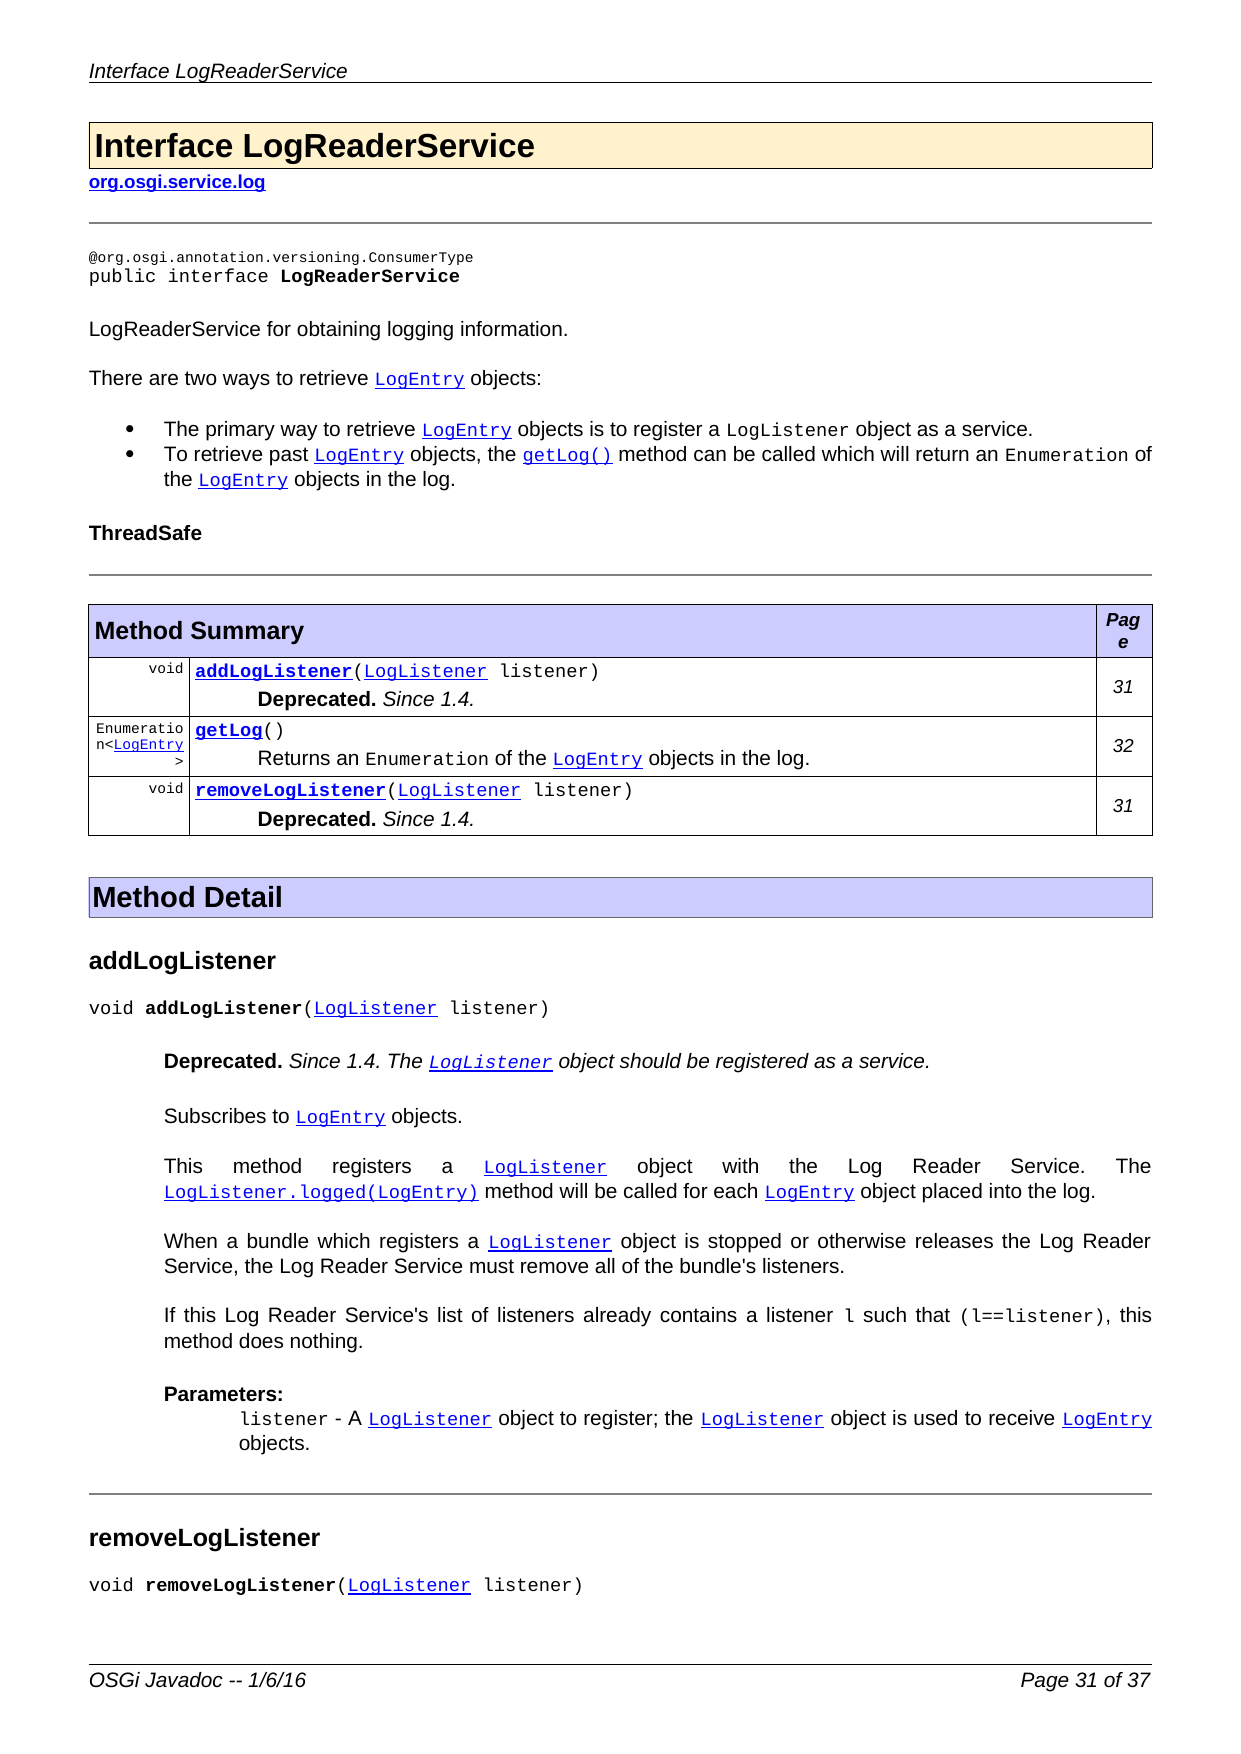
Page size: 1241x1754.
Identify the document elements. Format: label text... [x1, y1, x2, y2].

text void removeLogListener(LogListener listener) [88, 1576, 1152, 1597]
table_cell 30 [1097, 777, 1152, 835]
subtitle removeLogListener [88, 1523, 1152, 1552]
table_header Page [1097, 605, 1152, 657]
text Parameters: [163, 1382, 1152, 1406]
text Subscribes to LogEntry objects. [163, 1103, 1152, 1129]
table_cell void [89, 777, 189, 835]
text void addLogListener(LogListener listener) [88, 999, 1152, 1020]
table_cell void [89, 658, 189, 716]
subtitle Interface LogReaderService [90, 123, 1152, 168]
text org.osgi.service.log [88, 171, 1152, 193]
text @org.osgi.annotation.versioning.ConsumerType public interface LogReaderService [88, 250, 1152, 288]
text listener - A LogListener object to register; the LogListener object is used to receive LogEntry objects. [238, 1406, 1152, 1455]
text This method registers a LogListener object with the Log Reader Service. The LogListener.logged(LogEntry) method will be called for each LogEntry object placed into the log. [163, 1154, 1152, 1204]
text There are two ways to retrieve LogEntry objects: [88, 366, 1152, 391]
table_cell getLog() Returns an Enumeration of the LogEntry objects in the log. [190, 717, 1096, 776]
list To retrieve past LogEntry objects, the getLog() method can be called which will return an Enumeration of the LogEntry objects in the log. [126, 442, 1152, 492]
text ThreadSafe [88, 521, 1152, 545]
text Deprecated. Since 1.4. The LogListener object should be registered as a service. [163, 1049, 1152, 1074]
list The primary way to retrieve LogEntry objects is to register a LogListener object as a service. [126, 416, 1152, 442]
text If this Log Reader Service's list of listeners already contains a listener l such that (l==listener), this method does nothing. [163, 1303, 1152, 1352]
table_header Method Summary [89, 605, 1096, 657]
table_cell removeLogListener(LogListener listener) Deprecated. Since 1.4. [190, 777, 1096, 835]
table_cell Enumeration<LogEntry> [89, 717, 189, 776]
text LogReaderService for obtaining logging information. [88, 317, 1152, 341]
text When a bundle which registers a LogListener object is stopped or otherwise releases the Log Reader Service, the Log Reader Service must remove all of the bundle's listeners. [163, 1229, 1152, 1278]
subtitle addLogListener [88, 946, 1152, 974]
table_cell addLogListener(LogListener listener) Deprecated. Since 1.4. [190, 658, 1096, 716]
table_cell 31 [1097, 717, 1152, 776]
table_cell 30 [1097, 658, 1152, 716]
subtitle Method Detail [90, 878, 1152, 917]
